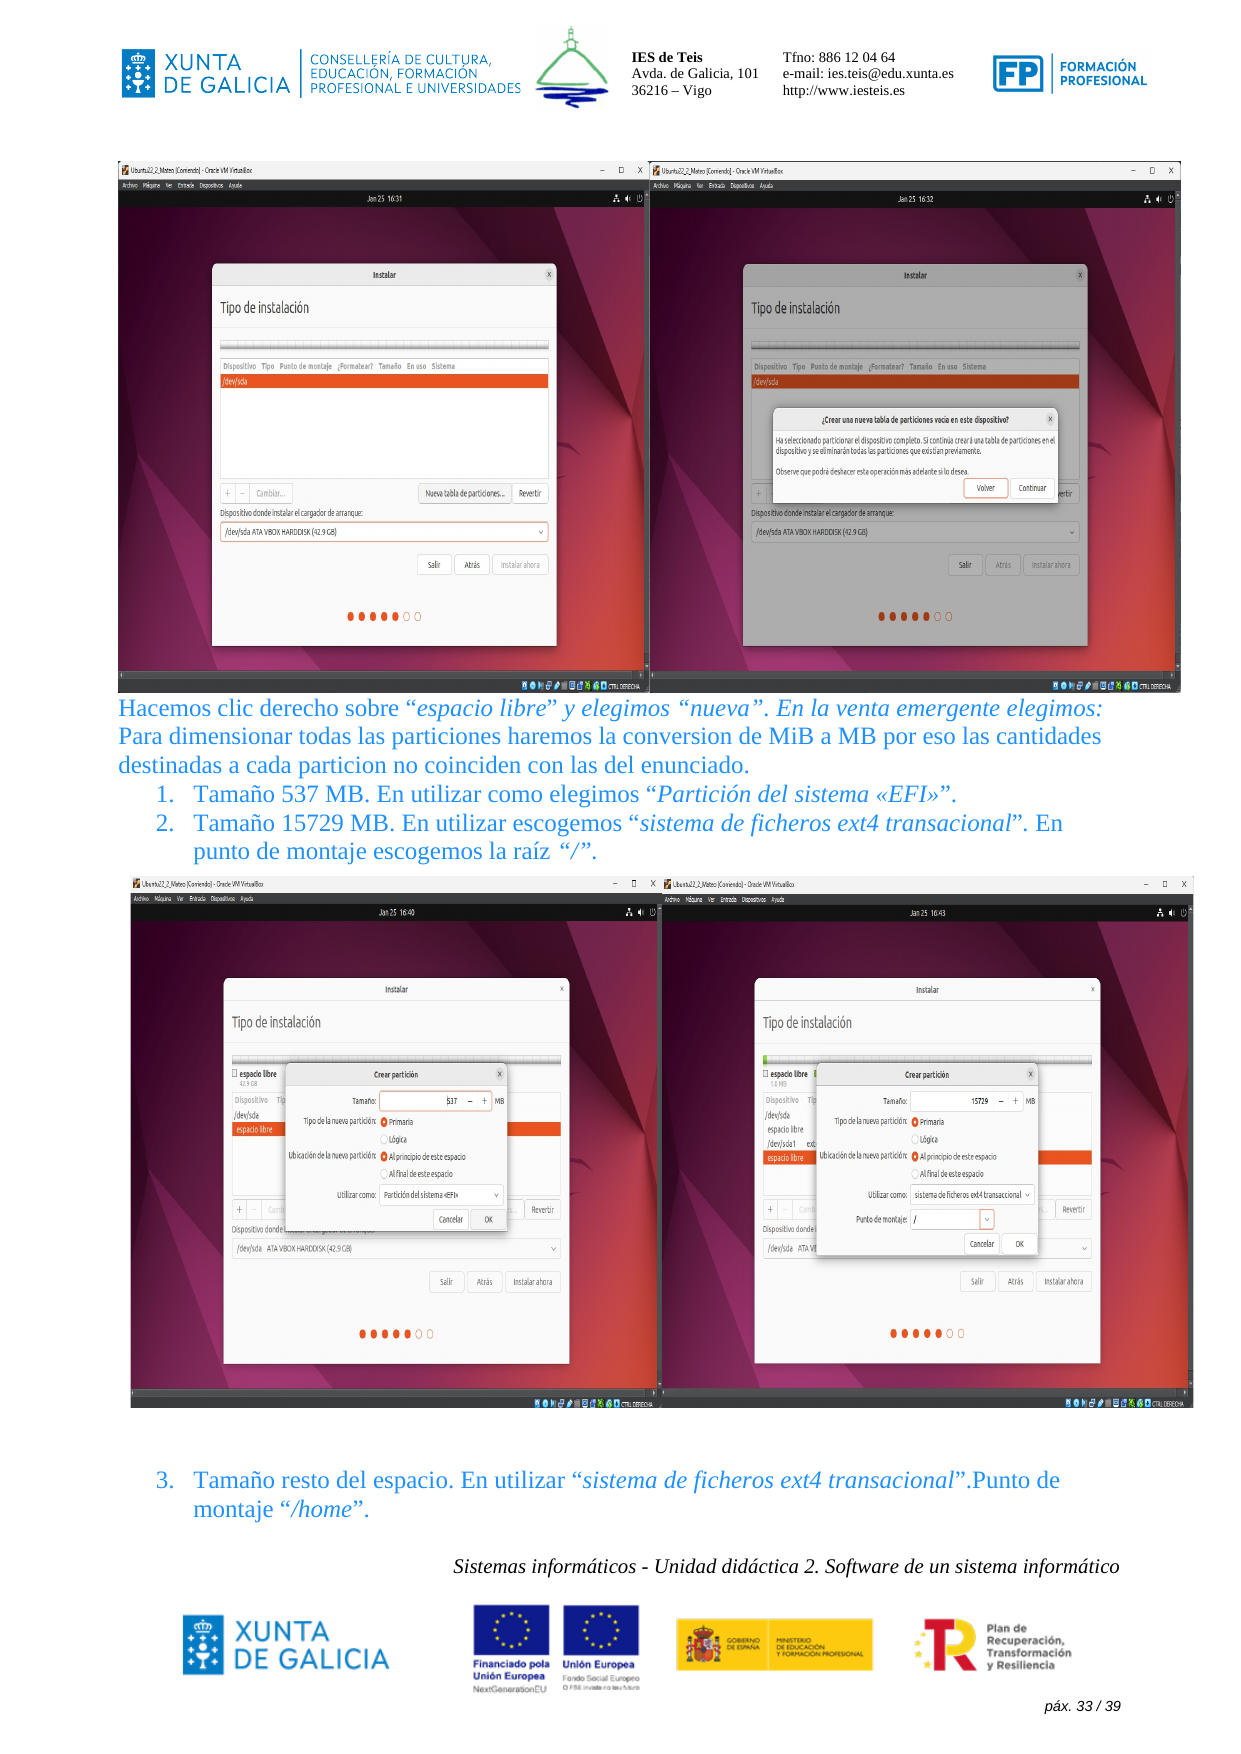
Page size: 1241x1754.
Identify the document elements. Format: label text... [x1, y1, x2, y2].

picture [130, 876, 1194, 1408]
list Tamaño 15729 MB. En utilizar escogemos “sistema de ficheros ext4 transacional”. En punto de montaje escogemos la raíz “/”. [156, 808, 1122, 865]
text Para dimensionar todas las particiones haremos la conversion de MiB a MB por eso las cantidades destinadas a cada particion no coinciden con las del enunciado. [118, 721, 1122, 779]
picture [118, 161, 1181, 693]
picture [534, 25, 611, 110]
text Hacemos clic derecho sobre “espacio libre” y elegimos “nueva”. En la venta emergente elegimos: [118, 693, 1122, 721]
list Tamaño 537 MB. En utilizar como elegimos “Partición del sistema «EFI»”. [156, 779, 1122, 808]
picture [182, 1593, 1085, 1700]
list Tamaño resto del espacio. En utilizar “sistema de ficheros ext4 transacional”.Punto de montaje “/home”. [156, 1465, 1122, 1522]
picture [121, 49, 521, 98]
picture [989, 50, 1153, 97]
